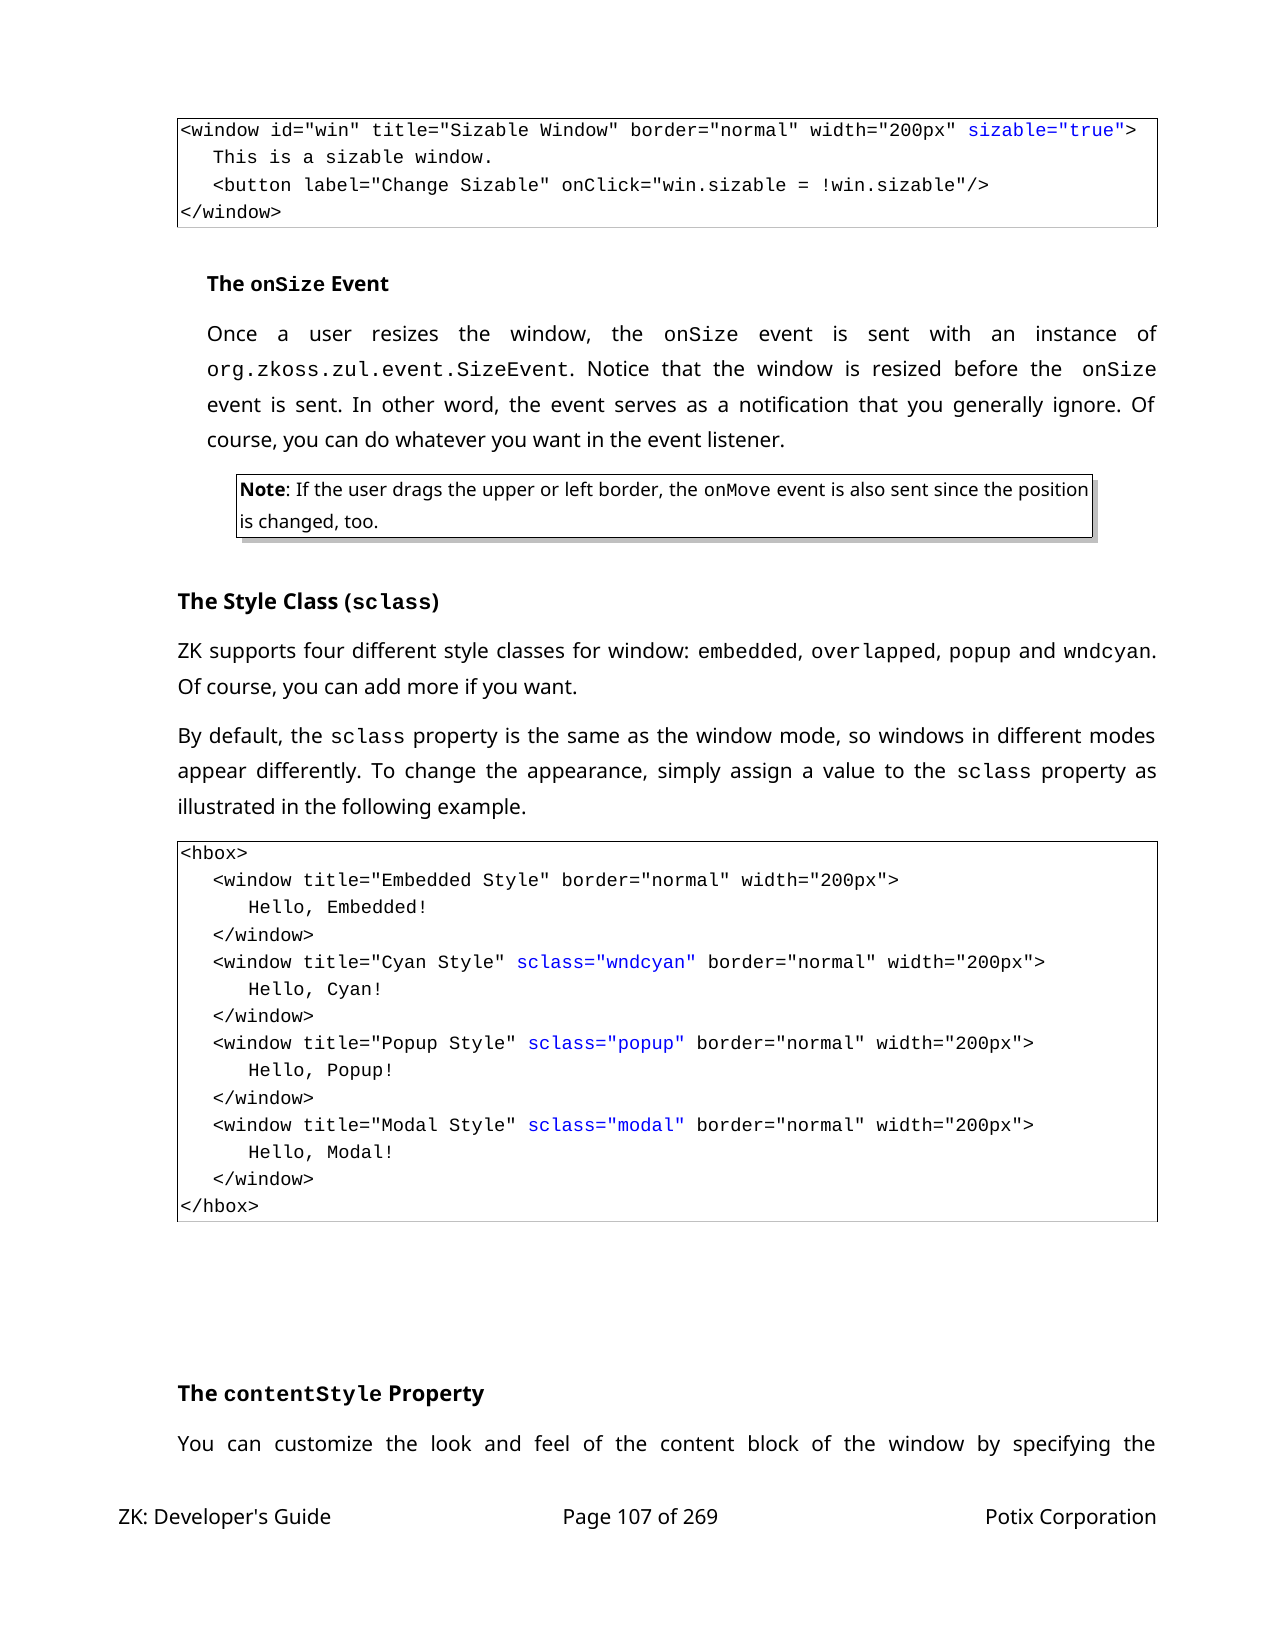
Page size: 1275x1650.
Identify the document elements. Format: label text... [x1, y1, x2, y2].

text Hello, Modal! [178, 1140, 1157, 1164]
text <window title="Popup Style" sclass="popup" border="normal" width="200px"> [178, 1031, 1157, 1055]
text Hello, Cyan! [178, 977, 1157, 1001]
text <window title="Cyan Style" sclass="wndcyan" border="normal" width="200px"> [178, 949, 1157, 974]
text </window> [178, 1086, 1157, 1110]
text <button label="Change Sizable" onClick="win.sizable = !win.sizable"/> [178, 172, 1157, 197]
text ZK supports four different style classes for window: embedded, overlapped, popup and wndcyan. Of course, you can add more if you want. [177, 637, 1157, 700]
text <window title="Embedded Style" border="normal" width="200px"> [178, 868, 1157, 892]
text Note: If the user drags the upper or left border, the onMove event is also sent since the position is changed, too. [237, 475, 1092, 537]
text </window> [178, 1004, 1157, 1028]
text </window> [178, 1167, 1157, 1191]
text Hello, Popup! [178, 1058, 1157, 1083]
subtitle The Style Class (sclass) [177, 586, 1157, 616]
text Once a user resizes the window, the onSize event is sent with an instance of org.zkoss.zul.event.SizeEvent. Notice that the window is resized before the onSize event is sent. In other word, the event serves as a notification that you generally ignore. Of course, you can do whatever you want in the event listener. [207, 319, 1157, 453]
text </hbox> [178, 1194, 1157, 1221]
text <window title="Modal Style" sclass="modal" border="normal" width="200px"> [178, 1113, 1157, 1137]
subtitle The onSize Event [207, 269, 1157, 298]
text Hello, Embedded! [178, 895, 1157, 919]
text You can customize the look and feel of the content block of the window by specifying the [177, 1429, 1157, 1457]
text </window> [178, 922, 1157, 947]
subtitle The contentStyle Property [177, 1378, 1157, 1408]
text <window id="win" title="Sizable Window" border="normal" width="200px" sizable="true"> [178, 119, 1157, 142]
text </window> [178, 200, 1157, 227]
text <hbox> [178, 842, 1157, 865]
text By default, the sclass property is the same as the window mode, so windows in different modes appear differently. To change the appearance, simply assign a value to the sclass property as illustrated in the following example. [177, 721, 1157, 820]
text This is a sizable window. [178, 145, 1157, 169]
